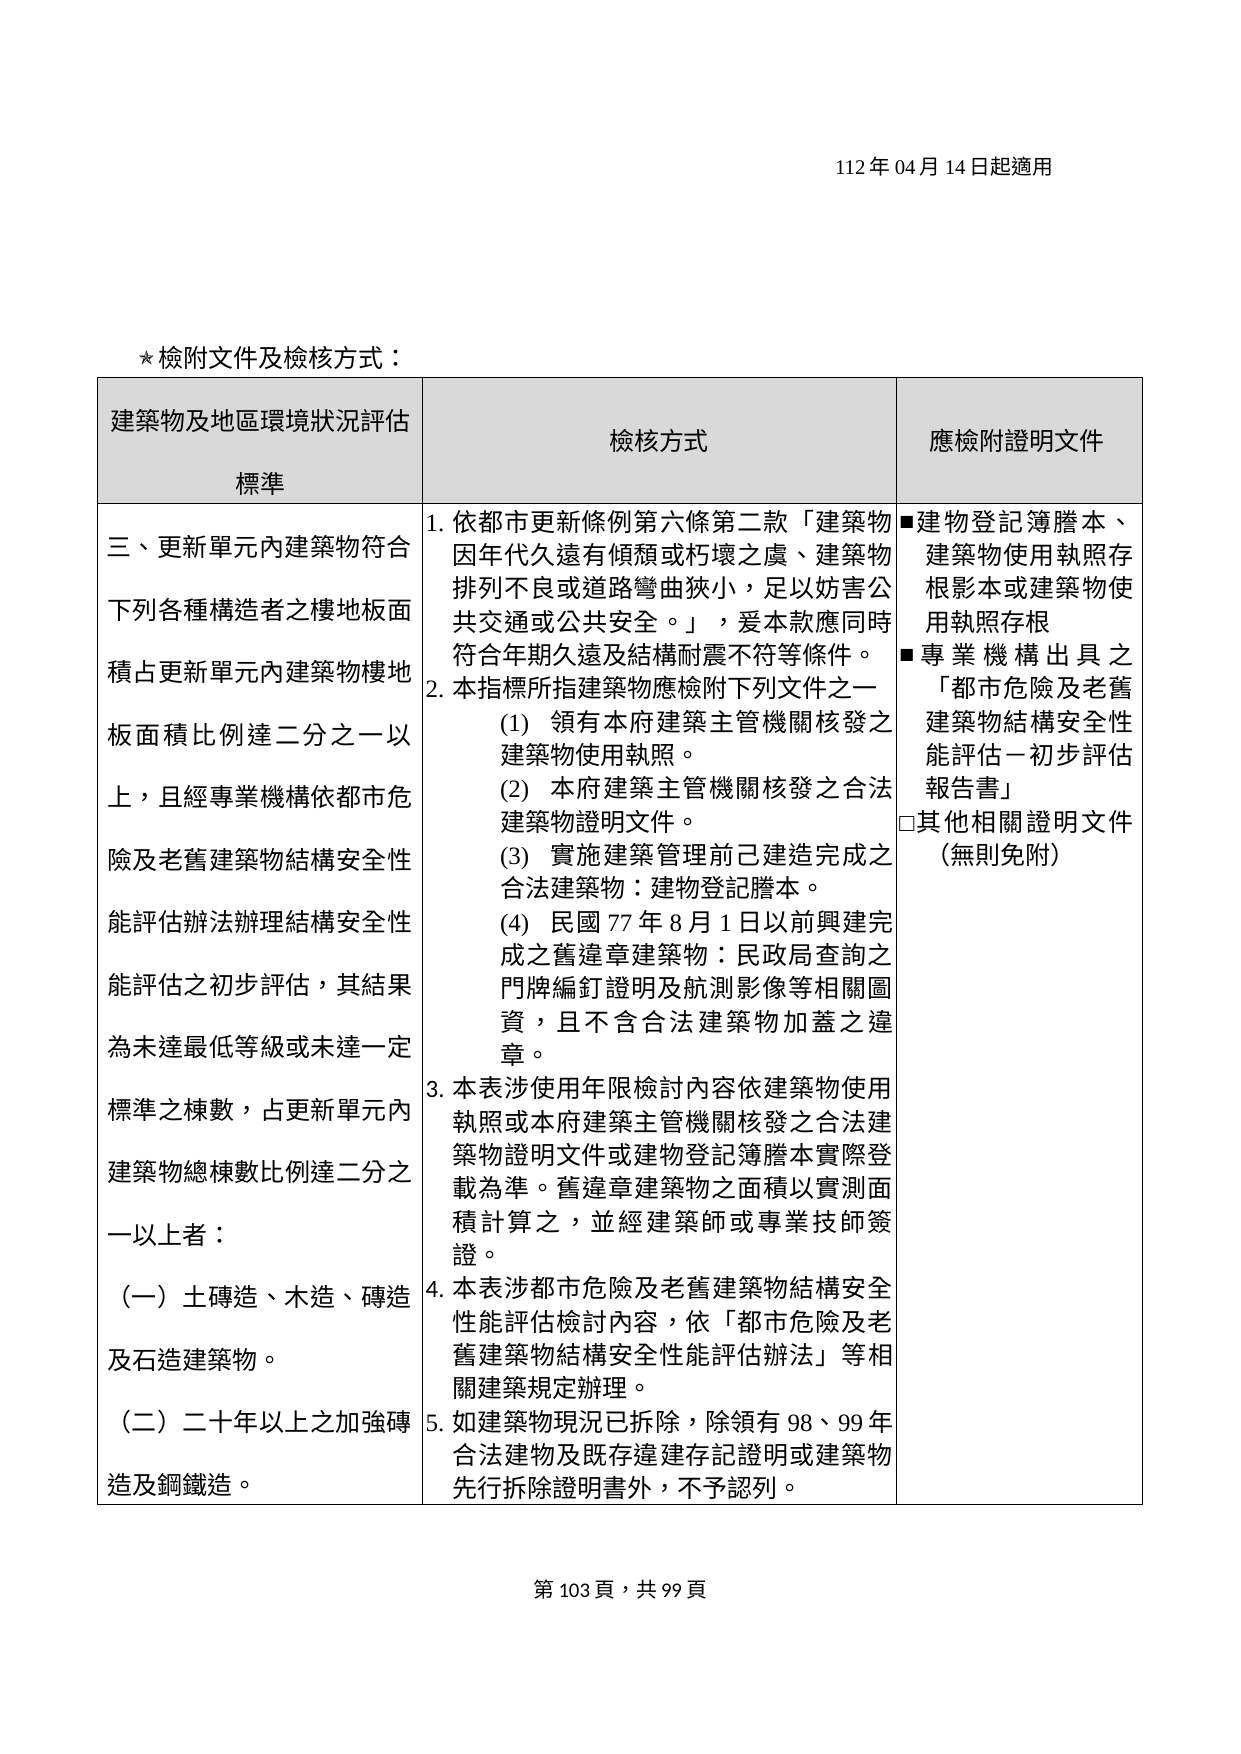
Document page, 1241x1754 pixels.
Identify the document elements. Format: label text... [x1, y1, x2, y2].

table_cell 依都市更新條例第六條第二款「建築物因年代久遠有傾頹或朽壞之虞、建築物排列不良或道路彎曲狹小，足以妨害公共交通或公共安全。」，爰本款應同時符合年期久遠及結構耐震不符等條件。 本指標所指建築物應檢附下列文件之一 領有本府建築主管機關核發之建築物使用執照。 本府建築主管機關核發之合法建築物證明文件。 實施建築管理前己建造完成之合法建築物：建物登記謄本。 民國77年8月1日以前興建完成之舊違章建築物：民政局查詢之門牌編釘證明及航測影像等相關圖資，且不含合法建築物加蓋之違章。 本表涉使用年限檢討內容依建築物使用執照或本府建築主管機關核發之合法建築物證明文件或建物登記簿謄本實際登載為準。舊違章建築物之面積以實測面積計算之，並經建築師或專業技師簽證。 本表涉都市危險及老舊建築物結構安全性能評估檢討內容，依「都市危險及老舊建築物結構安全性能評估辦法」等相關建築規定辦理。 如建築物現況已拆除，除領有98、99年合法建物及既存違建存記證明或建築物先行拆除證明書外，不予認列。 [423, 504, 896, 1504]
table_cell ■建物登記簿謄本、建築物使用執照存根影本或建築物使用執照存根 ■專業機構出具之「都市危險及老舊建築物結構安全性能評估－初步評估報告書」 □其他相關證明文件（無則免附） [897, 504, 1142, 1504]
table_cell 三、更新單元內建築物符合下列各種構造者之樓地板面積占更新單元內建築物樓地板面積比例達二分之一以上，且經專業機構依都市危險及老舊建築物結構安全性能評估辦法辦理結構安全性能評估之初步評估，其結果為未達最低等級或未達一定標準之棟數，占更新單元內建築物總棟數比例達二分之一以上者： （一）土磚造、木造、磚造及石造建築物。 （二）二十年以上之加強磚造及鋼鐵造。 [98, 504, 422, 1504]
text 檢附文件及檢核方式： [135, 315, 1053, 377]
table_header 應檢附證明文件 [897, 378, 1142, 503]
table_header 建築物及地區環境狀況評估標準 [98, 378, 422, 503]
table_header 檢核方式 [423, 378, 896, 503]
